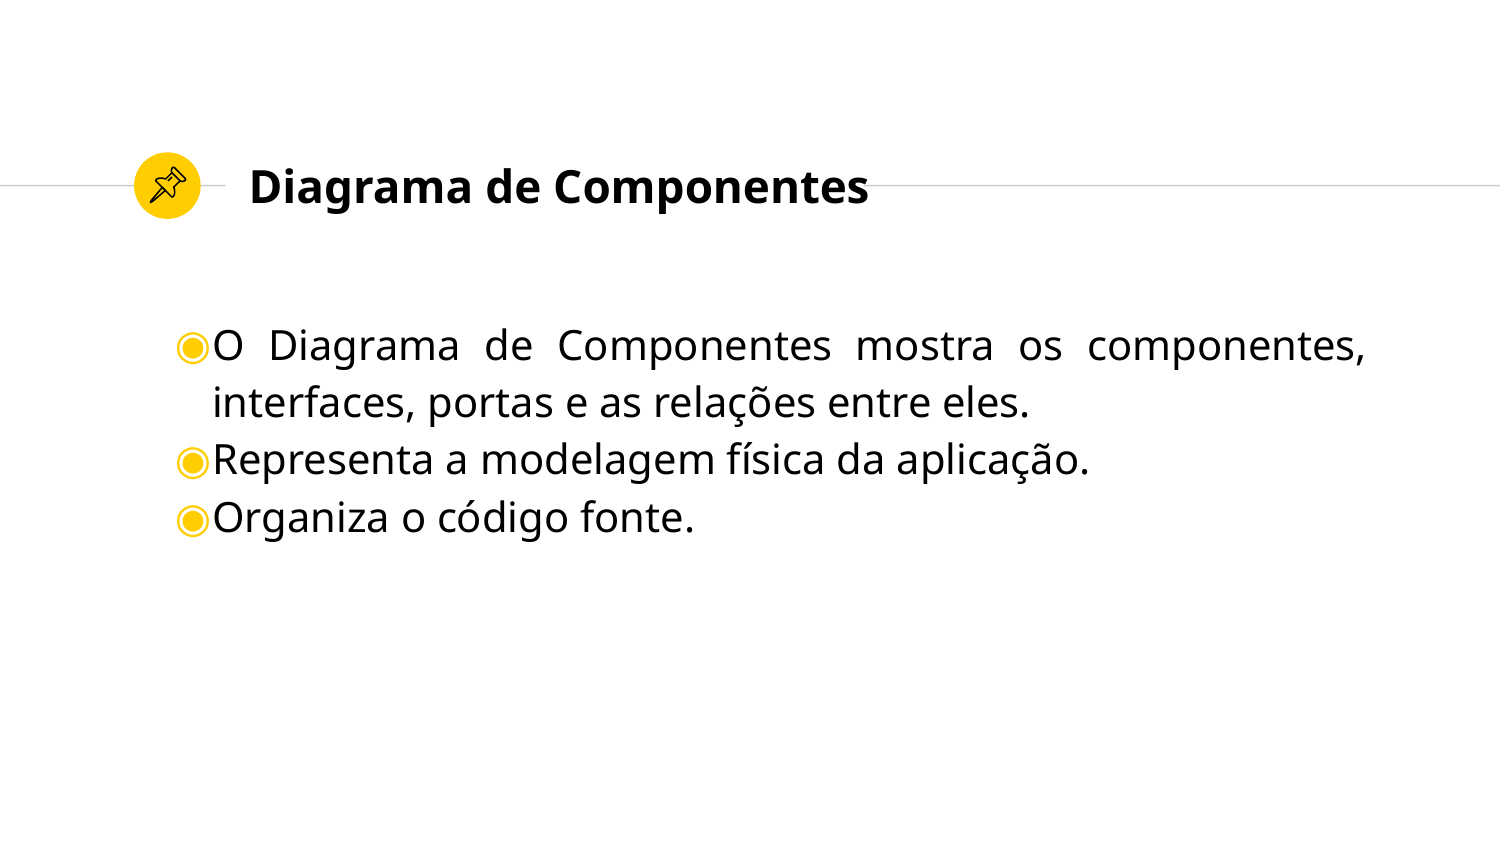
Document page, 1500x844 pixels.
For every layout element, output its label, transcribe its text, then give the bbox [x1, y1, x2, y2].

list O Diagrama de Componentes mostra os componentes, interfaces, portas e as relações entre eles. Representa a modelagem física da aplicação. Organiza o código fonte. [47, 234, 1383, 675]
title Diagrama de Componentes [233, 149, 1267, 221]
